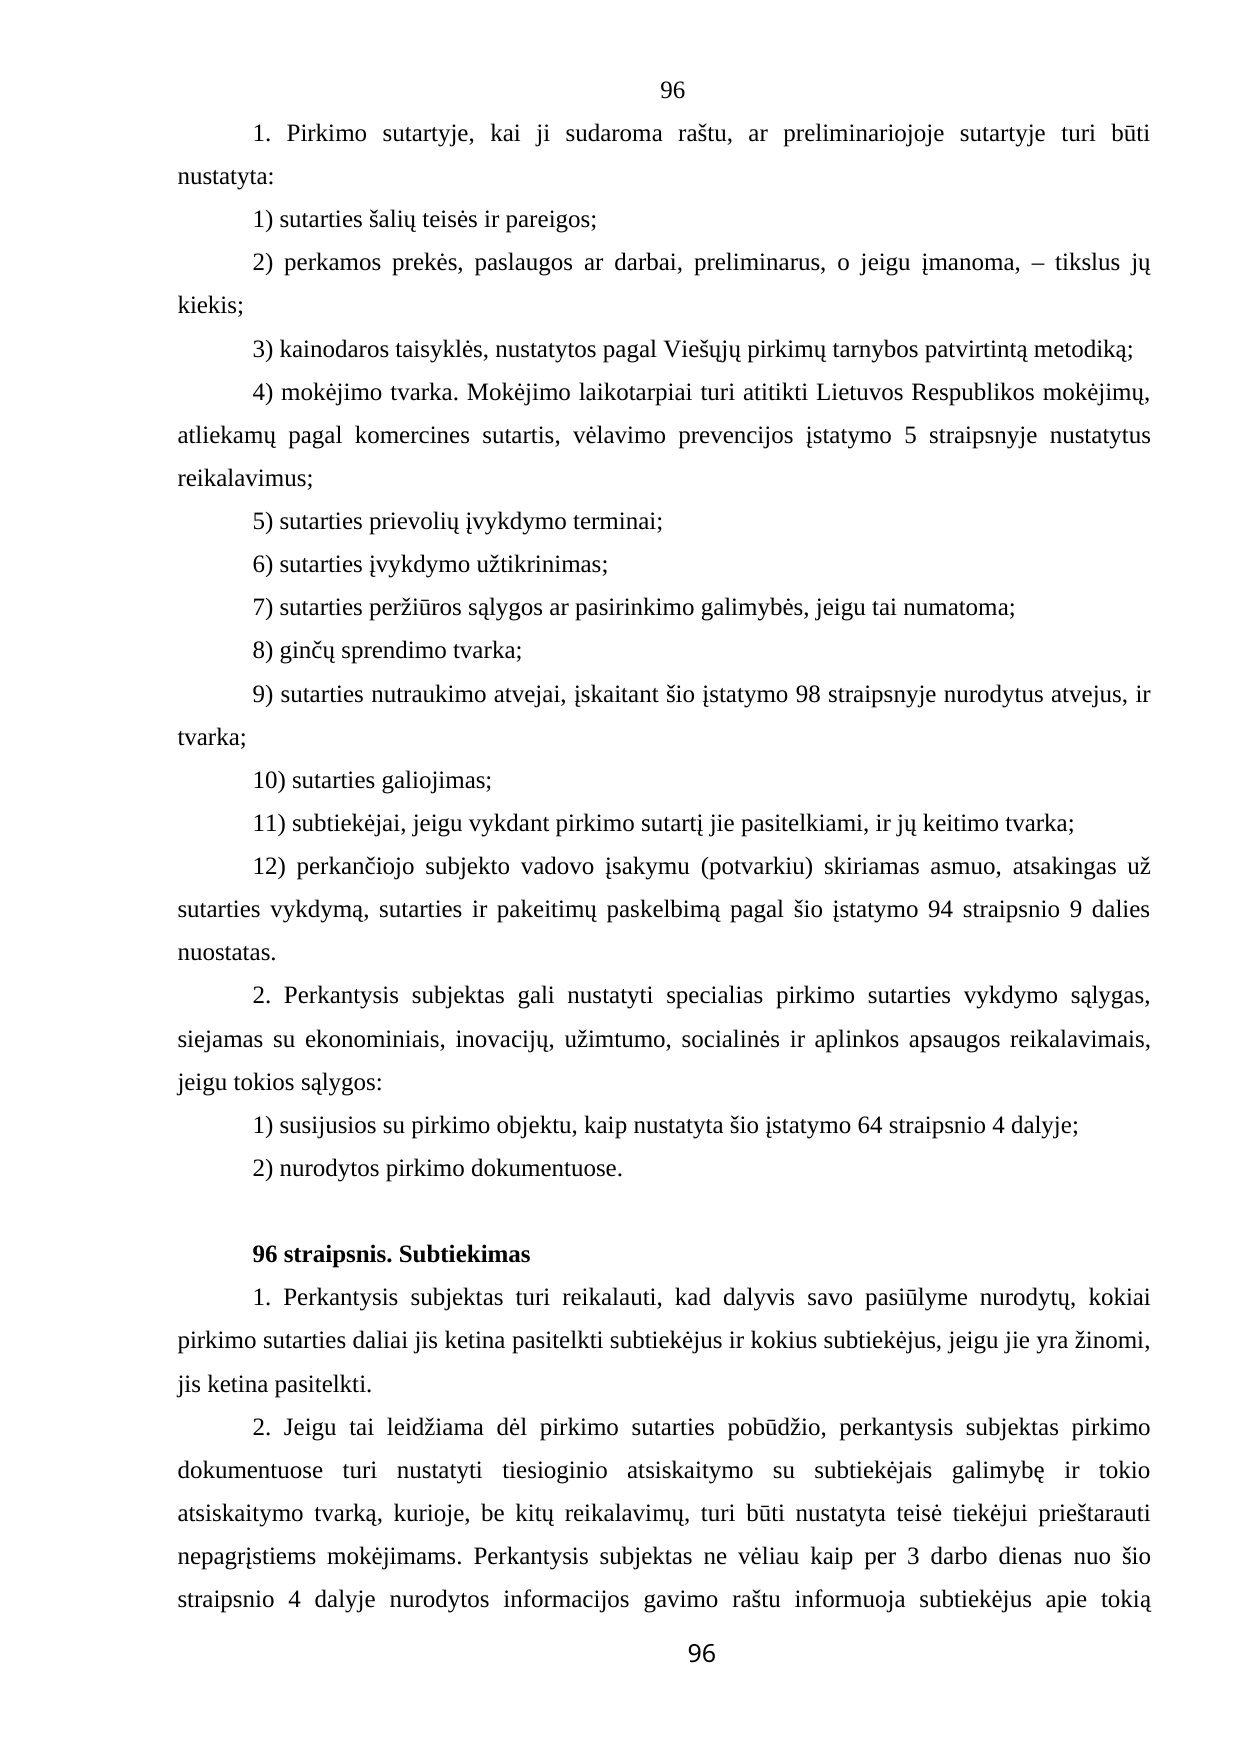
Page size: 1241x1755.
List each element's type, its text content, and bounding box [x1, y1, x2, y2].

text 1. Pirkimo sutartyje, kai ji sudaroma raštu, ar preliminariojoje sutartyje turi būti nustatyta: [177, 118, 1152, 190]
text 1) susijusios su pirkimo objektu, kaip nustatyta šio įstatymo 64 straipsnio 4 dalyje; [177, 1110, 1152, 1139]
text 5) sutarties prievolių įvykdymo terminai; [177, 506, 1152, 535]
text 2) perkamos prekės, paslaugos ar darbai, preliminarus, o jeigu įmanoma, – tikslus jų kiekis; [177, 247, 1152, 319]
text 4) mokėjimo tvarka. Mokėjimo laikotarpiai turi atitikti Lietuvos Respublikos mokėjimų, atliekamų pagal komercines sutartis, vėlavimo prevencijos įstatymo 5 straipsnyje nustatytus reikalavimus; [177, 377, 1152, 492]
text 2. Perkantysis subjektas gali nustatyti specialias pirkimo sutarties vykdymo sąlygas, siejamas su ekonominiais, inovacijų, užimtumo, socialinės ir aplinkos apsaugos reikalavimais, jeigu tokios sąlygos: [177, 981, 1152, 1096]
text 1) sutarties šalių teisės ir pareigos; [177, 204, 1152, 233]
text 96 straipsnis. Subtiekimas [177, 1239, 1152, 1268]
text 3) kainodaros taisyklės, nustatytos pagal Viešųjų pirkimų tarnybos patvirtintą metodiką; [177, 334, 1152, 362]
text 12) perkančiojo subjekto vadovo įsakymu (potvarkiu) skiriamas asmuo, atsakingas už sutarties vykdymą, sutarties ir pakeitimų paskelbimą pagal šio įstatymo 94 straipsnio 9 dalies nuostatas. [177, 851, 1152, 966]
text 11) subtiekėjai, jeigu vykdant pirkimo sutartį jie pasitelkiami, ir jų keitimo tvarka; [177, 808, 1152, 837]
text 2. Jeigu tai leidžiama dėl pirkimo sutarties pobūdžio, perkantysis subjektas pirkimo dokumentuose turi nustatyti tiesioginio atsiskaitymo su subtiekėjais galimybę ir tokio atsiskaitymo tvarką, kurioje, be kitų reikalavimų, turi būti nustatyta teisė tiekėjui prieštarauti nepagrįstiems mokėjimams. Perkantysis subjektas ne vėliau kaip per 3 darbo dienas nuo šio straipsnio 4 dalyje nurodytos informacijos gavimo raštu informuoja subtiekėjus apie tokią [177, 1412, 1152, 1613]
text 1. Perkantysis subjektas turi reikalauti, kad dalyvis savo pasiūlyme nurodytų, kokiai pirkimo sutarties daliai jis ketina pasitelkti subtiekėjus ir kokius subtiekėjus, jeigu jie yra žinomi, jis ketina pasitelkti. [177, 1282, 1152, 1397]
text 10) sutarties galiojimas; [177, 765, 1152, 794]
text 6) sutarties įvykdymo užtikrinimas; [177, 549, 1152, 578]
text 8) ginčų sprendimo tvarka; [177, 636, 1152, 664]
text 9) sutarties nutraukimo atvejai, įskaitant šio įstatymo 98 straipsnyje nurodytus atvejus, ir tvarka; [177, 679, 1152, 751]
text 2) nurodytos pirkimo dokumentuose. [177, 1153, 1152, 1182]
text 7) sutarties peržiūros sąlygos ar pasirinkimo galimybės, jeigu tai numatoma; [177, 592, 1152, 621]
